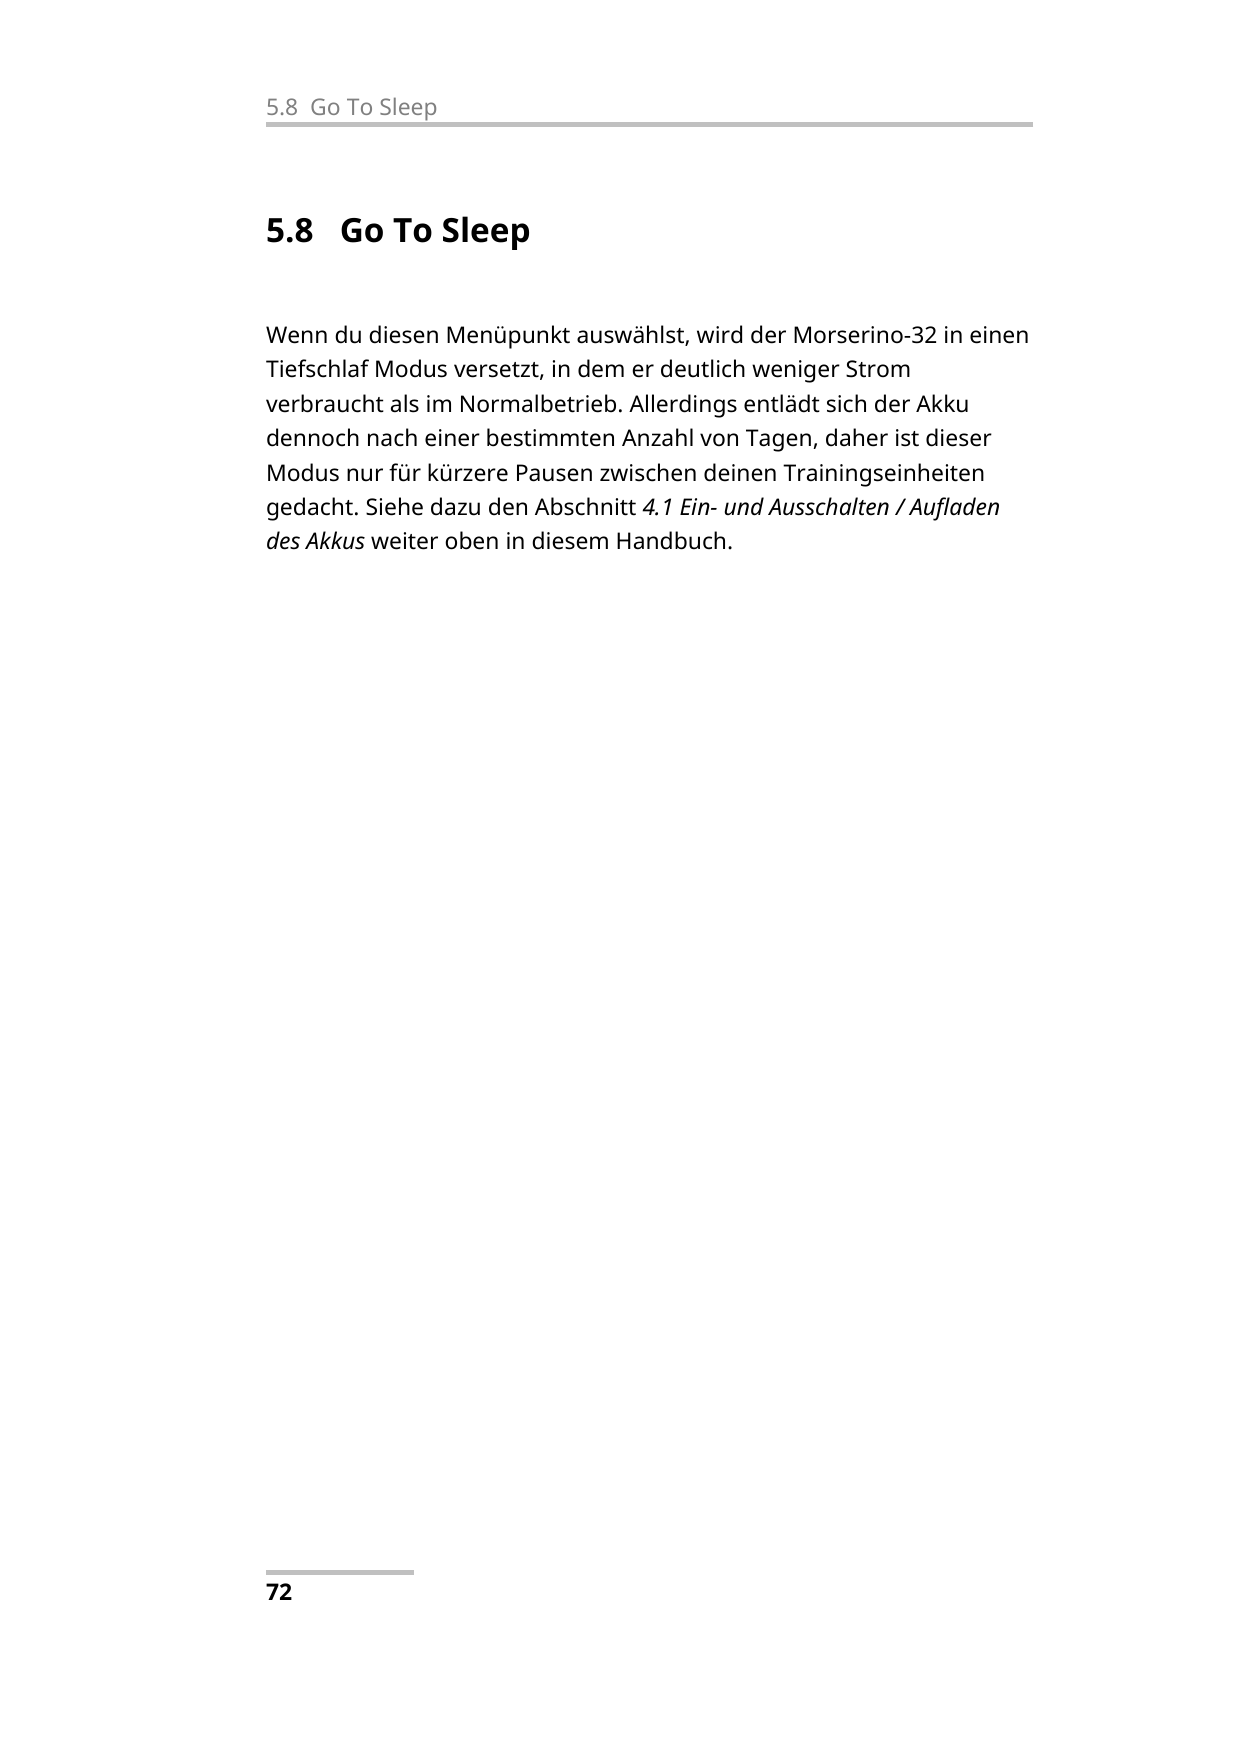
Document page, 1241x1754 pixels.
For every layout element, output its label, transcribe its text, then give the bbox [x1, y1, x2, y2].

subtitle Go To Sleep [266, 207, 1033, 252]
text Wenn du diesen Menüpunkt auswählst, wird der Morserino-32 in einen Tiefschlaf Modus versetzt, in dem er deutlich weniger Strom verbraucht als im Normalbetrieb. Allerdings entlädt sich der Akku dennoch nach einer bestimmten Anzahl von Tagen, daher ist dieser Modus nur für kürzere Pausen zwischen deinen Trainingseinheiten gedacht. Siehe dazu den Abschnitt 4.1 Ein- und Ausschalten / Aufladen des Akkus weiter oben in diesem Handbuch. [266, 319, 1033, 557]
